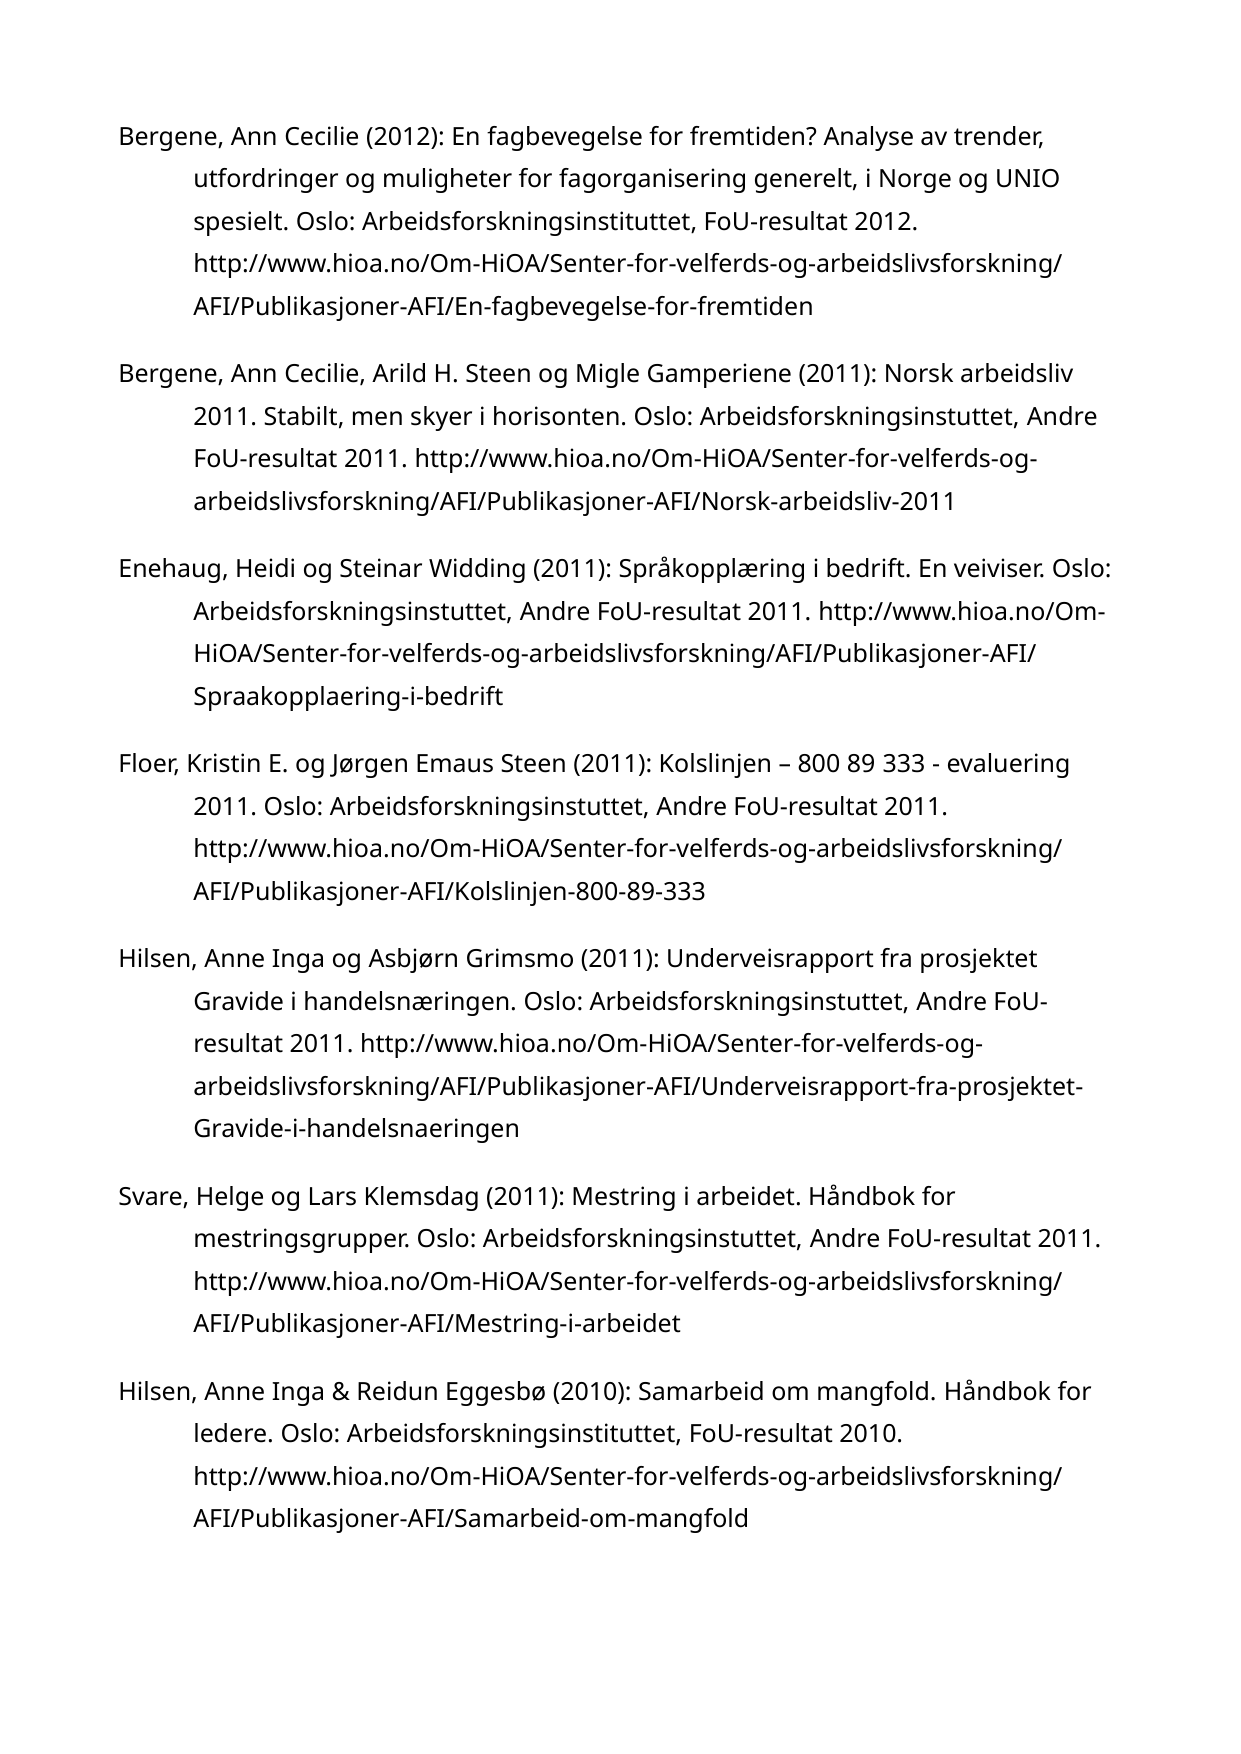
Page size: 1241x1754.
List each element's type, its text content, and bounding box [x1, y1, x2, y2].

list Bergene, Ann Cecilie (2012): En fagbevegelse for fremtiden? Analyse av trender, utfordringer og muligheter for fagorganisering generelt, i Norge og UNIO spesielt. Oslo: Arbeidsforskningsinstituttet, FoU-resultat 2012. http://www.hioa.no/Om-HiOA/Senter-for-velferds-og-arbeidslivsforskning/AFI/Publikasjoner-AFI/En-fagbevegelse-for-fremtiden [118, 118, 1122, 322]
list Svare, Helge og Lars Klemsdag (2011): Mestring i arbeidet. Håndbok for mestringsgrupper. Oslo: Arbeidsforskningsinstuttet, Andre FoU-resultat 2011. http://www.hioa.no/Om-HiOA/Senter-for-velferds-og-arbeidslivsforskning/AFI/Publikasjoner-AFI/Mestring-i-arbeidet [118, 1178, 1122, 1340]
list Hilsen, Anne Inga og Asbjørn Grimsmo (2011): Underveisrapport fra prosjektet Gravide i handelsnæringen. Oslo: Arbeidsforskningsinstuttet, Andre FoU-resultat 2011. http://www.hioa.no/Om-HiOA/Senter-for-velferds-og-arbeidslivsforskning/AFI/Publikasjoner-AFI/Underveisrapport-fra-prosjektet-Gravide-i-handelsnaeringen [118, 941, 1122, 1145]
list Bergene, Ann Cecilie, Arild H. Steen og Migle Gamperiene (2011): Norsk arbeidsliv 2011. Stabilt, men skyer i horisonten. Oslo: Arbeidsforskningsinstuttet, Andre FoU-resultat 2011. http://www.hioa.no/Om-HiOA/Senter-for-velferds-og-arbeidslivsforskning/AFI/Publikasjoner-AFI/Norsk-arbeidsliv-2011 [118, 356, 1122, 517]
list Enehaug, Heidi og Steinar Widding (2011): Språkopplæring i bedrift. En veiviser. Oslo: Arbeidsforskningsinstuttet, Andre FoU-resultat 2011. http://www.hioa.no/Om-HiOA/Senter-for-velferds-og-arbeidslivsforskning/AFI/Publikasjoner-AFI/Spraakopplaering-i-bedrift [118, 551, 1122, 712]
list Hilsen, Anne Inga & Reidun Eggesbø (2010): Samarbeid om mangfold. Håndbok for ledere. Oslo: Arbeidsforskningsinstituttet, FoU-resultat 2010. http://www.hioa.no/Om-HiOA/Senter-for-velferds-og-arbeidslivsforskning/AFI/Publikasjoner-AFI/Samarbeid-om-mangfold [118, 1373, 1122, 1535]
list Floer, Kristin E. og Jørgen Emaus Steen (2011): Kolslinjen – 800 89 333 - evaluering 2011. Oslo: Arbeidsforskningsinstuttet, Andre FoU-resultat 2011. http://www.hioa.no/Om-HiOA/Senter-for-velferds-og-arbeidslivsforskning/AFI/Publikasjoner-AFI/Kolslinjen-800-89-333 [118, 746, 1122, 907]
